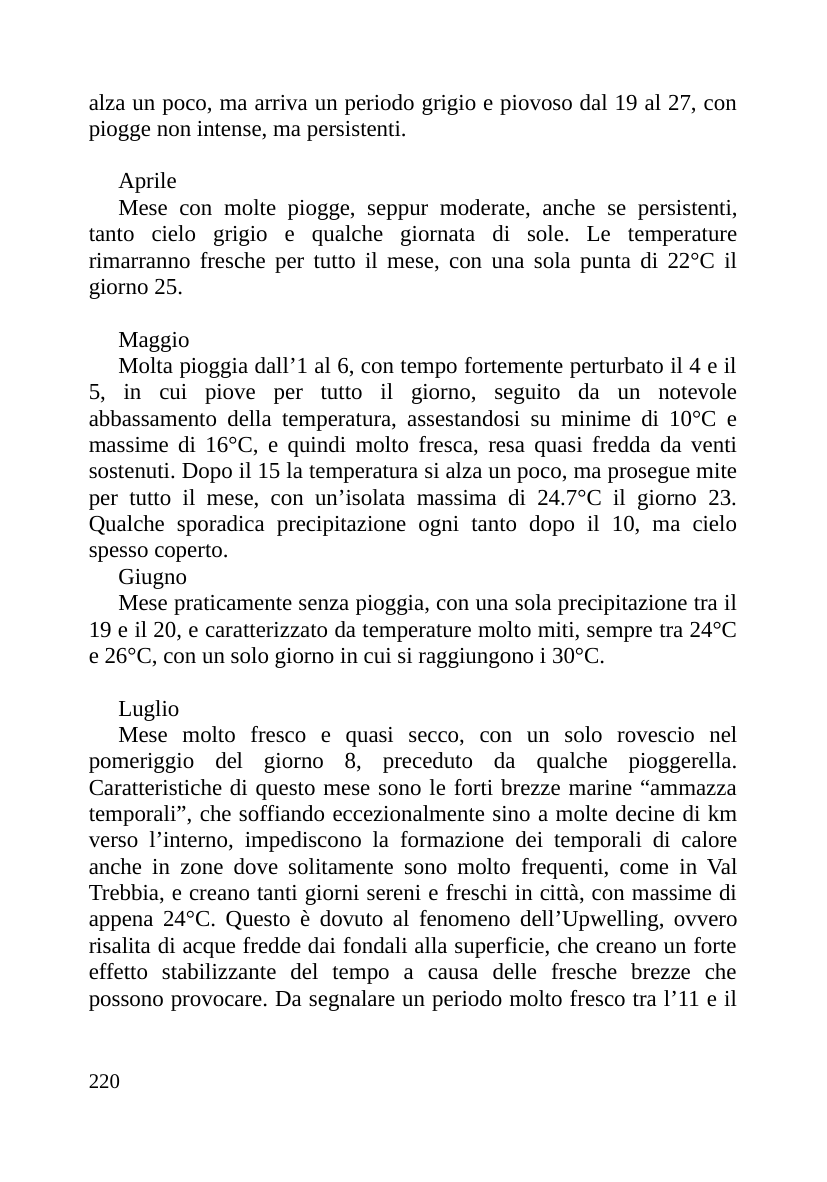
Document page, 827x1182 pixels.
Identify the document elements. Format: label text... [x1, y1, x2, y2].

text Giugno [88, 563, 738, 589]
text Maggio [88, 326, 738, 352]
text Mese con molte piogge, seppur moderate, anche se persistenti, tanto cielo grigio e qualche giornata di sole. Le temperature rimarranno fresche per tutto il mese, con una sola punta di 22°C il giorno 25. [88, 194, 738, 299]
text Mese praticamente senza pioggia, con una sola precipitazione tra il 19 e il 20, e caratterizzato da temperature molto miti, sempre tra 24°C e 26°C, con un solo giorno in cui si raggiungono i 30°C. [88, 589, 738, 668]
text Aprile [88, 168, 738, 194]
text Luglio [88, 695, 738, 721]
text Molta pioggia dall’1 al 6, con tempo fortemente perturbato il 4 e il 5, in cui piove per tutto il giorno, seguito da un notevole abbassamento della temperatura, assestandosi su minime di 10°C e massime di 16°C, e quindi molto fresca, resa quasi fredda da venti sostenuti. Dopo il 15 la temperatura si alza un poco, ma prosegue mite per tutto il mese, con un’isolata massima di 24.7°C il giorno 23. Qualche sporadica precipitazione ogni tanto dopo il 10, ma cielo spesso coperto. [88, 352, 738, 563]
text alza un poco, ma arriva un periodo grigio e piovoso dal 19 al 27, con piogge non intense, ma persistenti. [88, 88, 738, 141]
text Mese molto fresco e quasi secco, con un solo rovescio nel pomeriggio del giorno 8, preceduto da qualche pioggerella. Caratteristiche di questo mese sono le forti brezze marine “ammazza temporali”, che soffiando eccezionalmente sino a molte decine di km verso l’interno, impediscono la formazione dei temporali di calore anche in zone dove solitamente sono molto frequenti, come in Val Trebbia, e creano tanti giorni sereni e freschi in città, con massime di appena 24°C. Questo è dovuto al fenomeno dell’Upwelling, ovvero risalita di acque fredde dai fondali alla superficie, che creano un forte effetto stabilizzante del tempo a causa delle fresche brezze che possono provocare. Da segnalare un periodo molto fresco tra l’11 e il [88, 721, 738, 1011]
